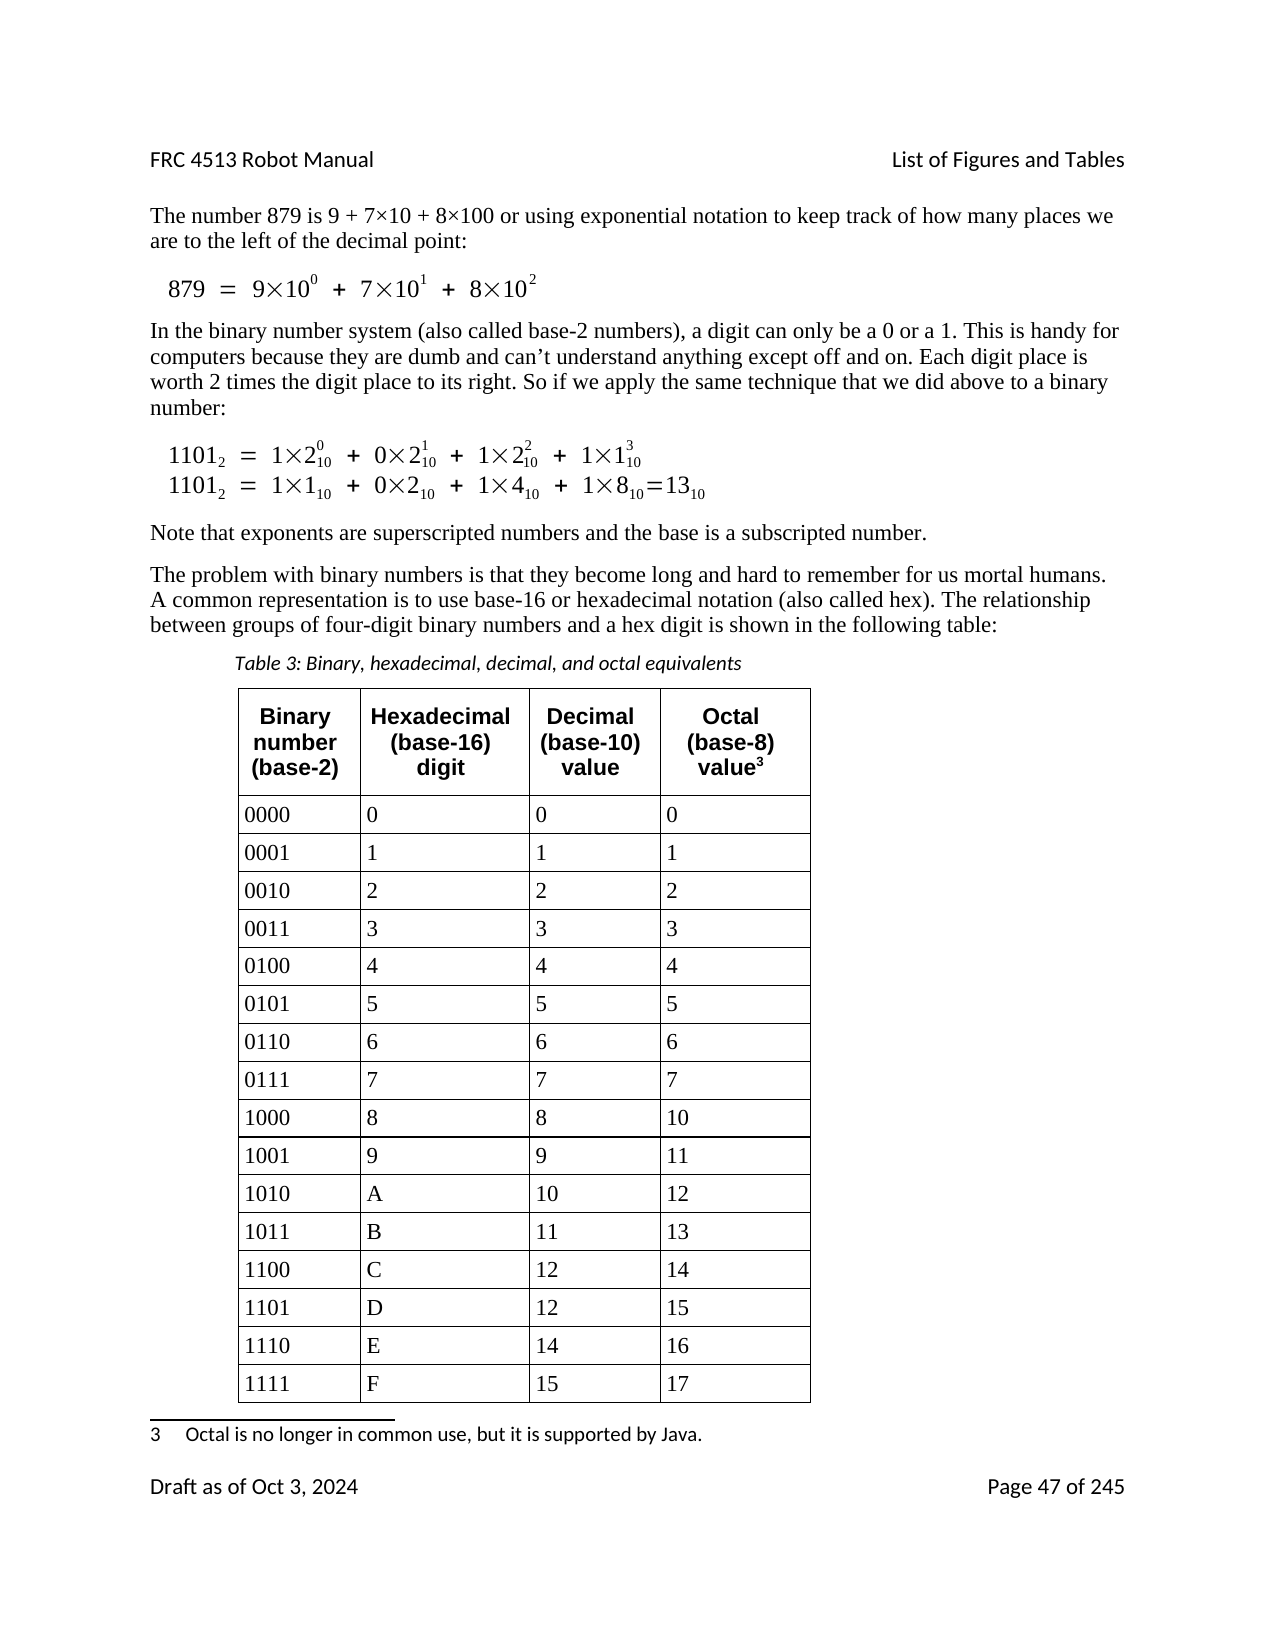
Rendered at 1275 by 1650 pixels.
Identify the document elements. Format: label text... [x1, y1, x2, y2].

table_cell 11 [530, 1213, 660, 1250]
table_cell 4 [530, 948, 660, 985]
table_cell 12 [530, 1289, 660, 1326]
table_cell 3 [361, 910, 529, 947]
text Table 3: Binary, hexadecimal, decimal, and octal equivalents [234, 654, 1125, 675]
table_cell 1101 [239, 1289, 360, 1326]
table_cell 2 [361, 872, 529, 909]
text The problem with binary numbers is that they become long and hard to remember for us mortal humans. A common representation is to use base-16 or hexadecimal notation (also called hex). The relationship between groups of four-digit binary numbers and a hex digit is shown in the following table: [150, 562, 1125, 638]
table_cell 0000 [239, 796, 360, 833]
table_cell 4 [361, 948, 529, 985]
table_cell 0001 [239, 834, 360, 871]
table_cell 0101 [239, 986, 360, 1023]
table_header Binary number (base-2) [239, 689, 360, 795]
table_cell 7 [361, 1062, 529, 1098]
table_cell 10 [661, 1100, 810, 1136]
table_cell 1 [661, 834, 810, 871]
table_cell 9 [530, 1138, 660, 1174]
table_cell 0111 [239, 1062, 360, 1098]
table_cell 0 [361, 796, 529, 833]
table_cell 1110 [239, 1327, 360, 1364]
table_cell 6 [661, 1024, 810, 1061]
table_cell C [361, 1251, 529, 1288]
table_cell 2 [530, 872, 660, 909]
table_cell 1000 [239, 1100, 360, 1136]
table_cell 14 [661, 1251, 810, 1288]
text In the binary number system (also called base-2 numbers), a digit can only be a 0 or a 1. This is handy for computers because they are dumb and can’t understand anything except off and on. Each digit place is worth 2 times the digit place to its right. So if we apply the same technique that we did above to a binary number: [150, 318, 1125, 420]
table_cell 1010 [239, 1175, 360, 1212]
table_cell 0010 [239, 872, 360, 909]
table_cell 15 [661, 1289, 810, 1326]
table_header Octal (base-8) value [661, 689, 810, 795]
table_cell 0100 [239, 948, 360, 985]
table_cell 16 [661, 1327, 810, 1364]
table_cell 1011 [239, 1213, 360, 1250]
table_cell 5 [661, 986, 810, 1023]
table_cell 6 [530, 1024, 660, 1061]
table_cell B [361, 1213, 529, 1250]
table_cell 8 [530, 1100, 660, 1136]
table_cell D [361, 1289, 529, 1326]
text The number 879 is 9 + 7×10 + 8×100 or using exponential notation to keep track of how many places we are to the left of the decimal point: [150, 203, 1125, 254]
table_cell 7 [530, 1062, 660, 1098]
table_cell 17 [661, 1365, 810, 1402]
table_cell 4 [661, 948, 810, 985]
table_cell 12 [661, 1175, 810, 1212]
table_cell 1001 [239, 1138, 360, 1174]
table_cell 9 [361, 1138, 529, 1174]
table_header Hexadecimal (base-16) digit [361, 689, 529, 795]
table_cell F [361, 1365, 529, 1402]
table_cell 3 [661, 910, 810, 947]
table_cell 1 [361, 834, 529, 871]
text Note that exponents are superscripted numbers and the base is a subscripted number. [150, 519, 1125, 545]
table_cell 6 [361, 1024, 529, 1061]
table_cell 0 [530, 796, 660, 833]
table_cell A [361, 1175, 529, 1212]
table_cell 13 [661, 1213, 810, 1250]
table_cell 11 [661, 1138, 810, 1174]
table_cell 15 [530, 1365, 660, 1402]
table_cell E [361, 1327, 529, 1364]
table_cell 14 [530, 1327, 660, 1364]
table_cell 1100 [239, 1251, 360, 1288]
table_cell 5 [361, 986, 529, 1023]
table_cell 1111 [239, 1365, 360, 1402]
table_header Decimal (base-10) value [530, 689, 660, 795]
table_cell 2 [661, 872, 810, 909]
table_cell 10 [530, 1175, 660, 1212]
table_cell 3 [530, 910, 660, 947]
table_cell 0011 [239, 910, 360, 947]
table_cell 8 [361, 1100, 529, 1136]
table_cell 1 [530, 834, 660, 871]
table_cell 0110 [239, 1024, 360, 1061]
table_cell 7 [661, 1062, 810, 1098]
table_cell 12 [530, 1251, 660, 1288]
table_cell 5 [530, 986, 660, 1023]
table_cell 0 [661, 796, 810, 833]
